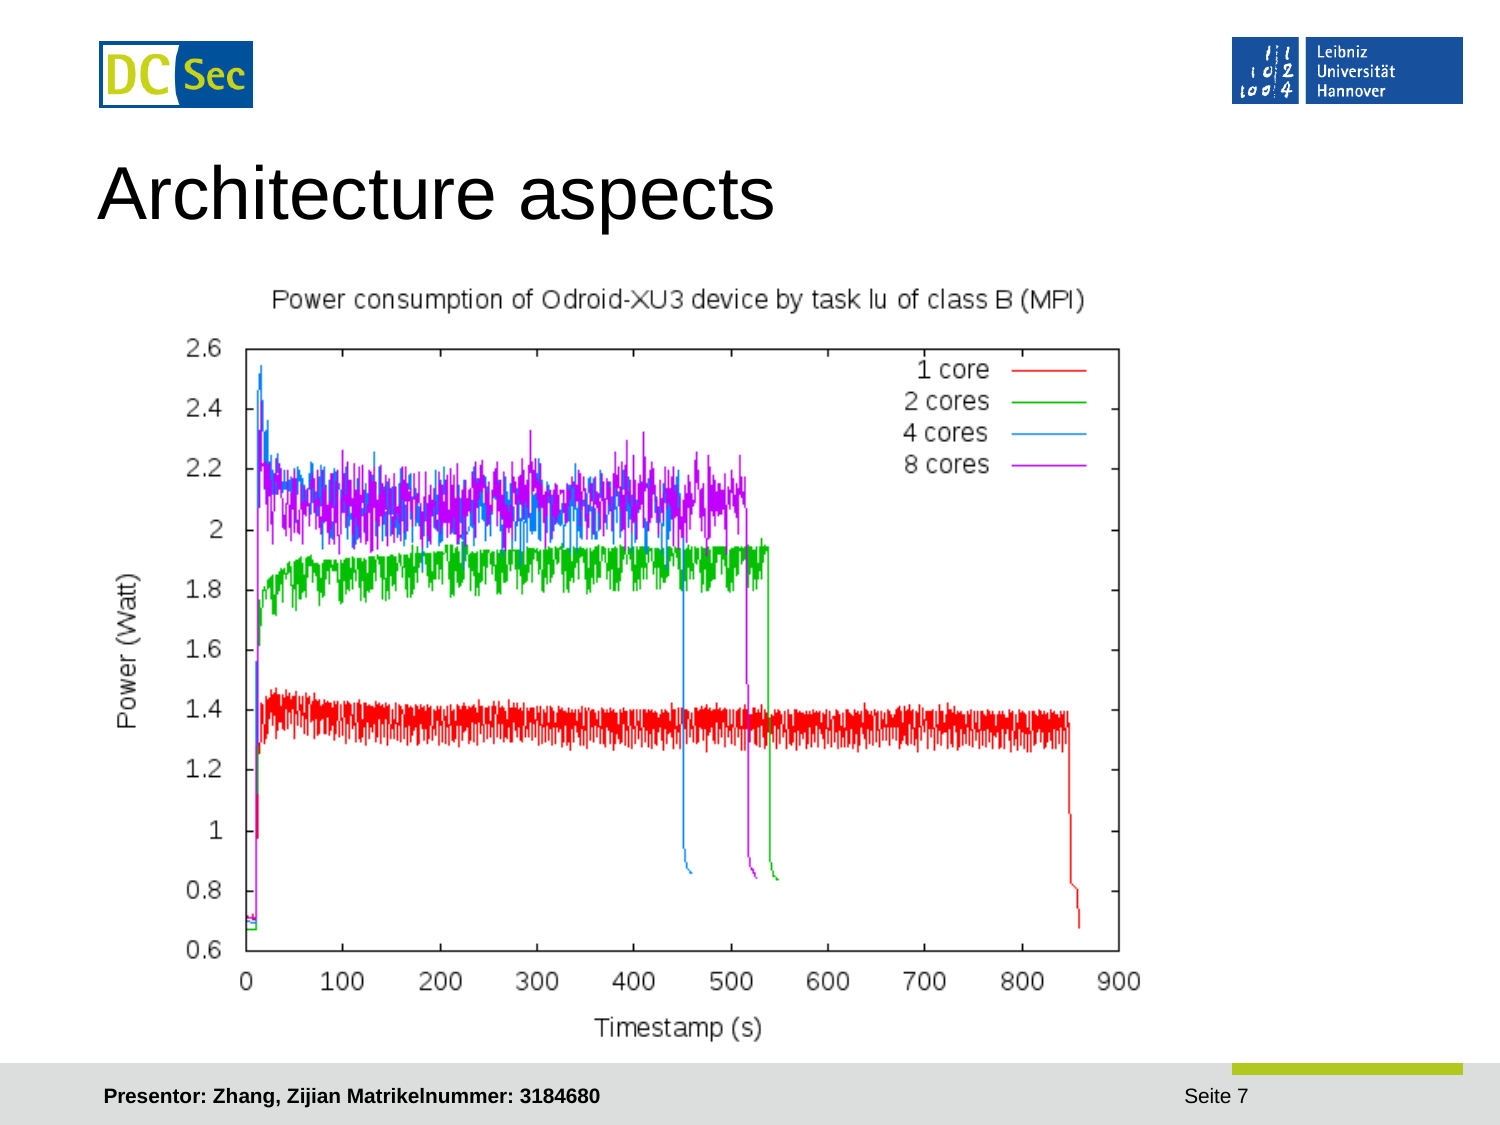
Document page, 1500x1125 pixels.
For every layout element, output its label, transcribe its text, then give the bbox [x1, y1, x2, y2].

picture [99, 41, 253, 108]
text_box Presentor: Zhang, Zijian Matrikelnummer: 3184680 [88, 1074, 1181, 1125]
title Architecture aspects [82, 137, 1463, 274]
picture [1232, 37, 1463, 104]
picture [106, 254, 1170, 1052]
